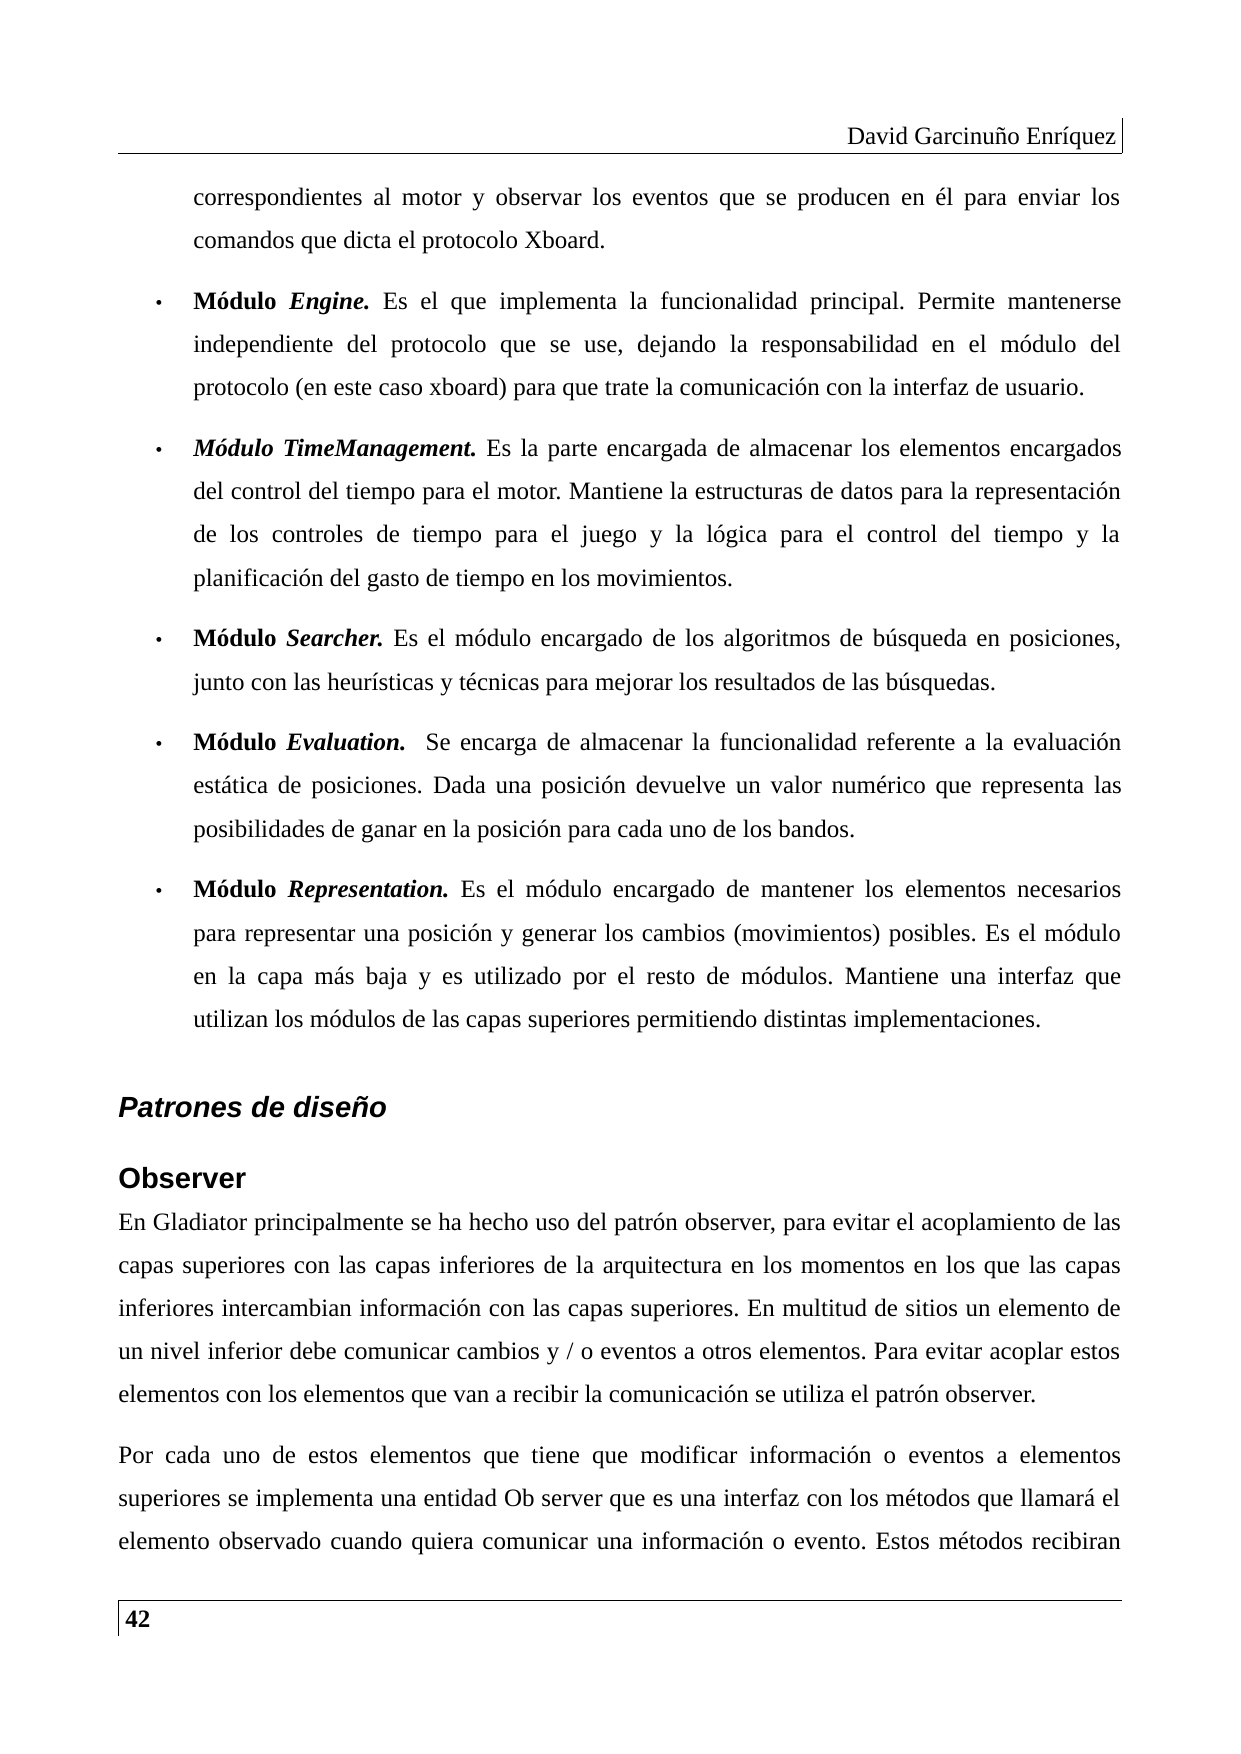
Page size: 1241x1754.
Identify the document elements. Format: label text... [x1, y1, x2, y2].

list correspondientes al motor y observar los eventos que se producen en él para enviar los comandos que dicta el protocolo Xboard. [156, 182, 1122, 254]
text En Gladiator principalmente se ha hecho uso del patrón observer, para evitar el acoplamiento de las capas superiores con las capas inferiores de la arquitectura en los momentos en los que las capas inferiores intercambian información con las capas superiores. En multitud de sitios un elemento de un nivel inferior debe comunicar cambios y / o eventos a otros elementos. Para evitar acoplar estos elementos con los elementos que van a recibir la comunicación se utiliza el patrón observer. [118, 1207, 1122, 1408]
list Módulo Engine. Es el que implementa la funcionalidad principal. Permite mantenerse independiente del protocolo que se use, dejando la responsabilidad en el módulo del protocolo (en este caso xboard) para que trate la comunicación con la interfaz de usuario. [156, 286, 1122, 401]
list Módulo Evaluation. Se encarga de almacenar la funcionalidad referente a la evaluación estática de posiciones. Dada una posición devuelve un valor numérico que representa las posibilidades de ganar en la posición para cada uno de los bandos. [156, 727, 1122, 842]
text Por cada uno de estos elementos que tiene que modificar información o eventos a elementos superiores se implementa una entidad Ob server que es una interfaz con los métodos que llamará el elemento observado cuando quiera comunicar una información o evento. Estos métodos recibiran [118, 1440, 1122, 1555]
subtitle Patrones de diseño [118, 1090, 1122, 1123]
subtitle Observer [118, 1161, 1122, 1194]
list Módulo TimeManagement. Es la parte encargada de almacenar los elementos encargados del control del tiempo para el motor. Mantiene la estructuras de datos para la representación de los controles de tiempo para el juego y la lógica para el control del tiempo y la planificación del gasto de tiempo en los movimientos. [156, 433, 1122, 591]
list Módulo Searcher. Es el módulo encargado de los algoritmos de búsqueda en posiciones, junto con las heurísticas y técnicas para mejorar los resultados de las búsquedas. [156, 623, 1122, 695]
list Módulo Representation. Es el módulo encargado de mantener los elementos necesarios para representar una posición y generar los cambios (movimientos) posibles. Es el módulo en la capa más baja y es utilizado por el resto de módulos. Mantiene una interfaz que utilizan los módulos de las capas superiores permitiendo distintas implementaciones. [156, 874, 1122, 1033]
